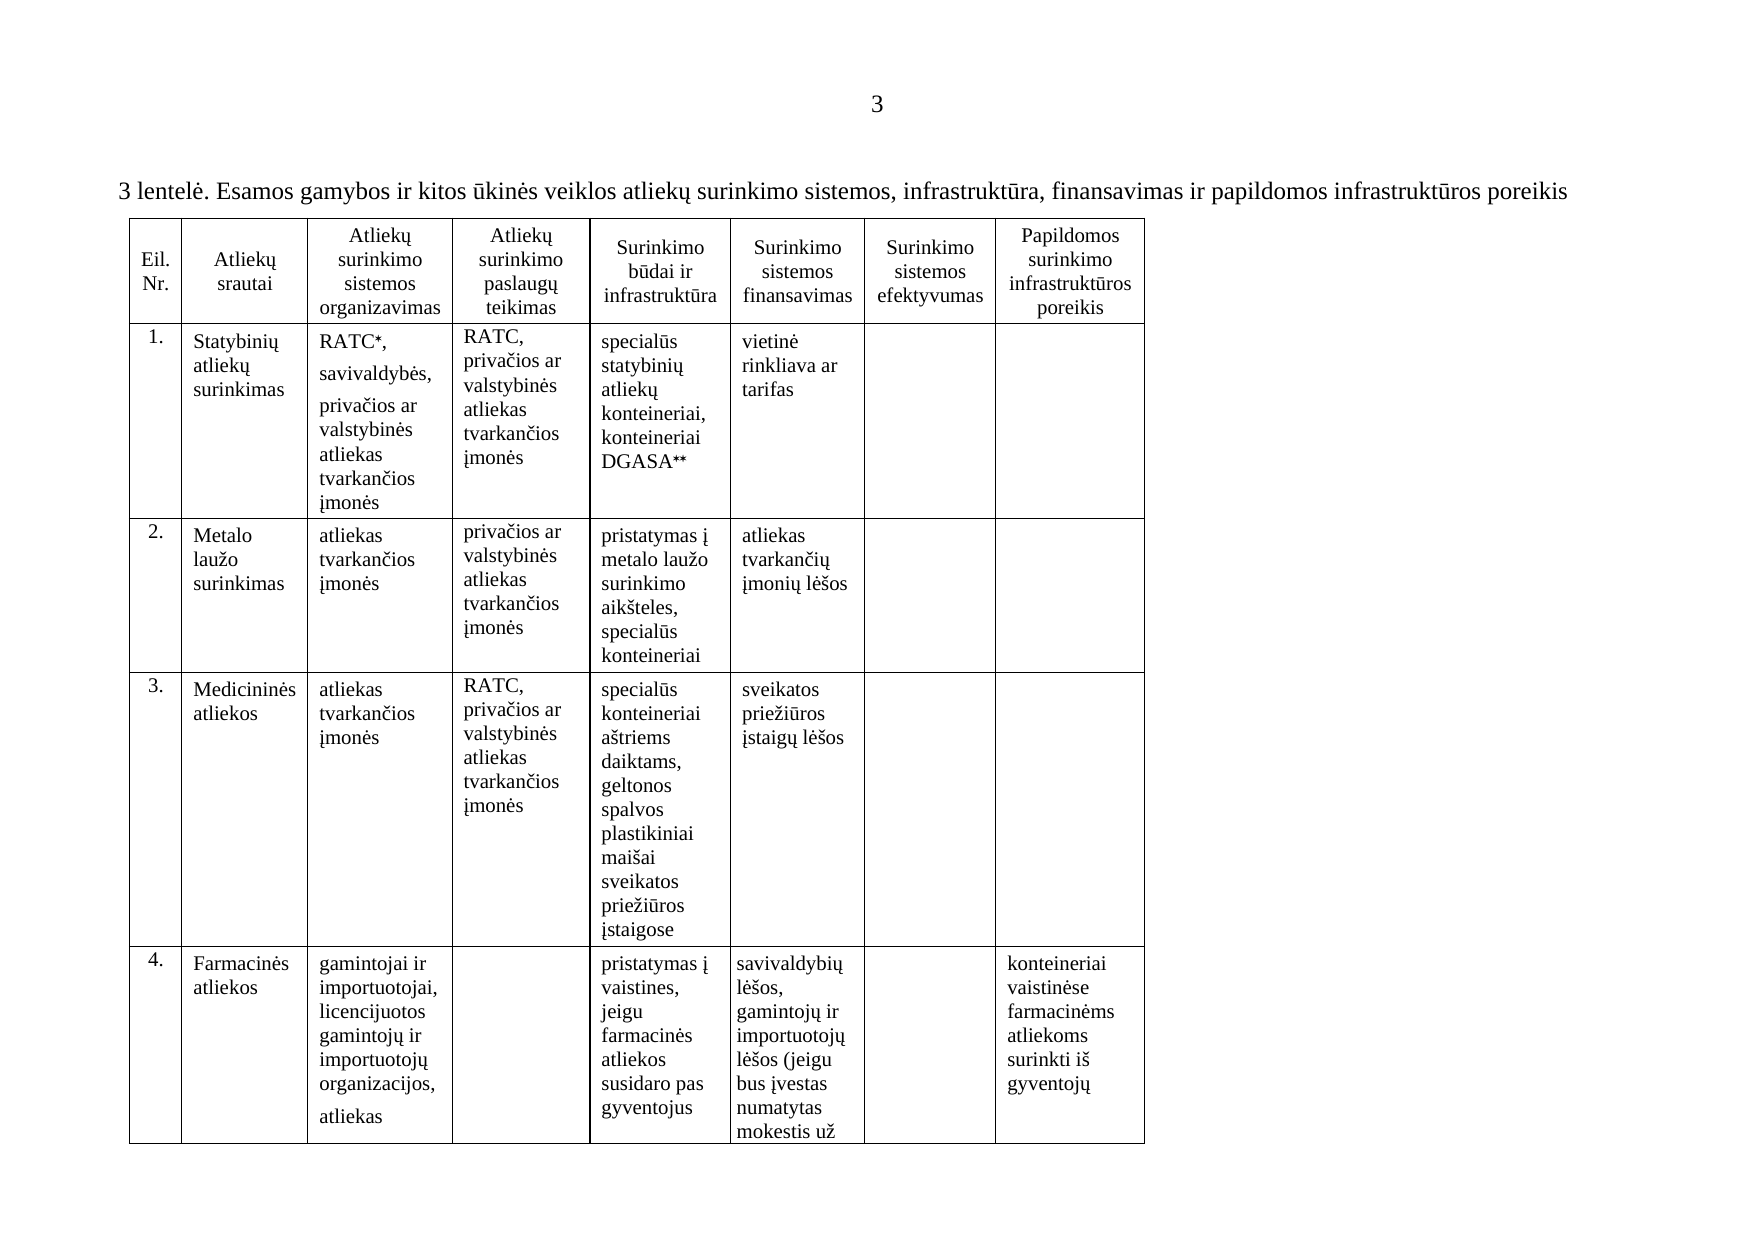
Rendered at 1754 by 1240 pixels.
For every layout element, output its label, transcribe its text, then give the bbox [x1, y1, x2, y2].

table_cell Farmacinės atliekos [182, 947, 307, 1143]
table_cell atliekas tvarkančių įmonių lėšos [731, 519, 864, 672]
table_cell [996, 673, 1144, 946]
table_cell Medicininės atliekos [182, 673, 307, 946]
table_cell gamintojai ir importuotojai, licencijuotos gamintojų ir importuotojų organizacijos, atliekas [308, 947, 452, 1143]
table_cell RATC, privačios ar valstybinės atliekas tvarkančios įmonės [453, 673, 589, 946]
table_header Surinkimo sistemos efektyvumas [865, 219, 995, 323]
table_header Atliekų surinkimo sistemos organizavimas [308, 219, 452, 323]
table_cell RATC, savivaldybės, privačios ar valstybinės atliekas tvarkančios įmonės [308, 324, 452, 518]
table_cell Metalo laužo surinkimas [182, 519, 307, 672]
table_cell [996, 324, 1144, 518]
table_cell [865, 947, 995, 1143]
table_cell sveikatos priežiūros įstaigų lėšos [731, 673, 864, 946]
table_cell [865, 324, 995, 518]
table_cell privačios ar valstybinės atliekas tvarkančios įmonės [453, 519, 589, 672]
text 3 lentelė. Esamos gamybos ir kitos ūkinės veiklos atliekų surinkimo sistemos, infrastruktūra, finansavimas ir papildomos infrastruktūros poreikis [118, 176, 1636, 205]
table_cell [453, 947, 589, 1143]
table_cell vietinė rinkliava ar tarifas [731, 324, 864, 518]
table_cell [996, 519, 1144, 672]
table_header Atliekų srautai [182, 219, 307, 323]
table_cell [865, 673, 995, 946]
table_cell pristatymas į vaistines, jeigu farmacinės atliekos susidaro pas gyventojus [591, 947, 730, 1143]
table_header Papildomos surinkimo infrastruktūros poreikis [996, 219, 1144, 323]
table_cell Statybinių atliekų surinkimas [182, 324, 307, 518]
table_cell 3. [130, 673, 181, 946]
table_cell atliekas tvarkančios įmonės [308, 673, 452, 946]
table_header Eil. Nr. [130, 219, 181, 323]
table_cell konteineriai vaistinėse farmacinėms atliekoms surinkti iš gyventojų [996, 947, 1144, 1143]
table_cell 2. [130, 519, 181, 672]
table_cell 1. [130, 324, 181, 518]
table_cell specialūs statybinių atliekų konteineriai, konteineriai DGASA [591, 324, 730, 518]
table_cell 4. [130, 947, 181, 1143]
table_cell pristatymas į metalo laužo surinkimo aikšteles, specialūs konteineriai [591, 519, 730, 672]
table_cell RATC, privačios ar valstybinės atliekas tvarkančios įmonės [453, 324, 589, 518]
table_header Atliekų surinkimo paslaugų teikimas [453, 219, 589, 323]
table_cell [865, 519, 995, 672]
table_header Surinkimo būdai ir infrastruktūra [591, 219, 730, 323]
table_cell specialūs konteineriai aštriems daiktams, geltonos spalvos plastikiniai maišai sveikatos priežiūros įstaigose [591, 673, 730, 946]
table_header Surinkimo sistemos finansavimas [731, 219, 864, 323]
table_cell atliekas tvarkančios įmonės [308, 519, 452, 672]
table_cell savivaldybių lėšos, gamintojų ir importuotojų lėšos (jeigu bus įvestas numatytas mokestis už [731, 947, 864, 1143]
